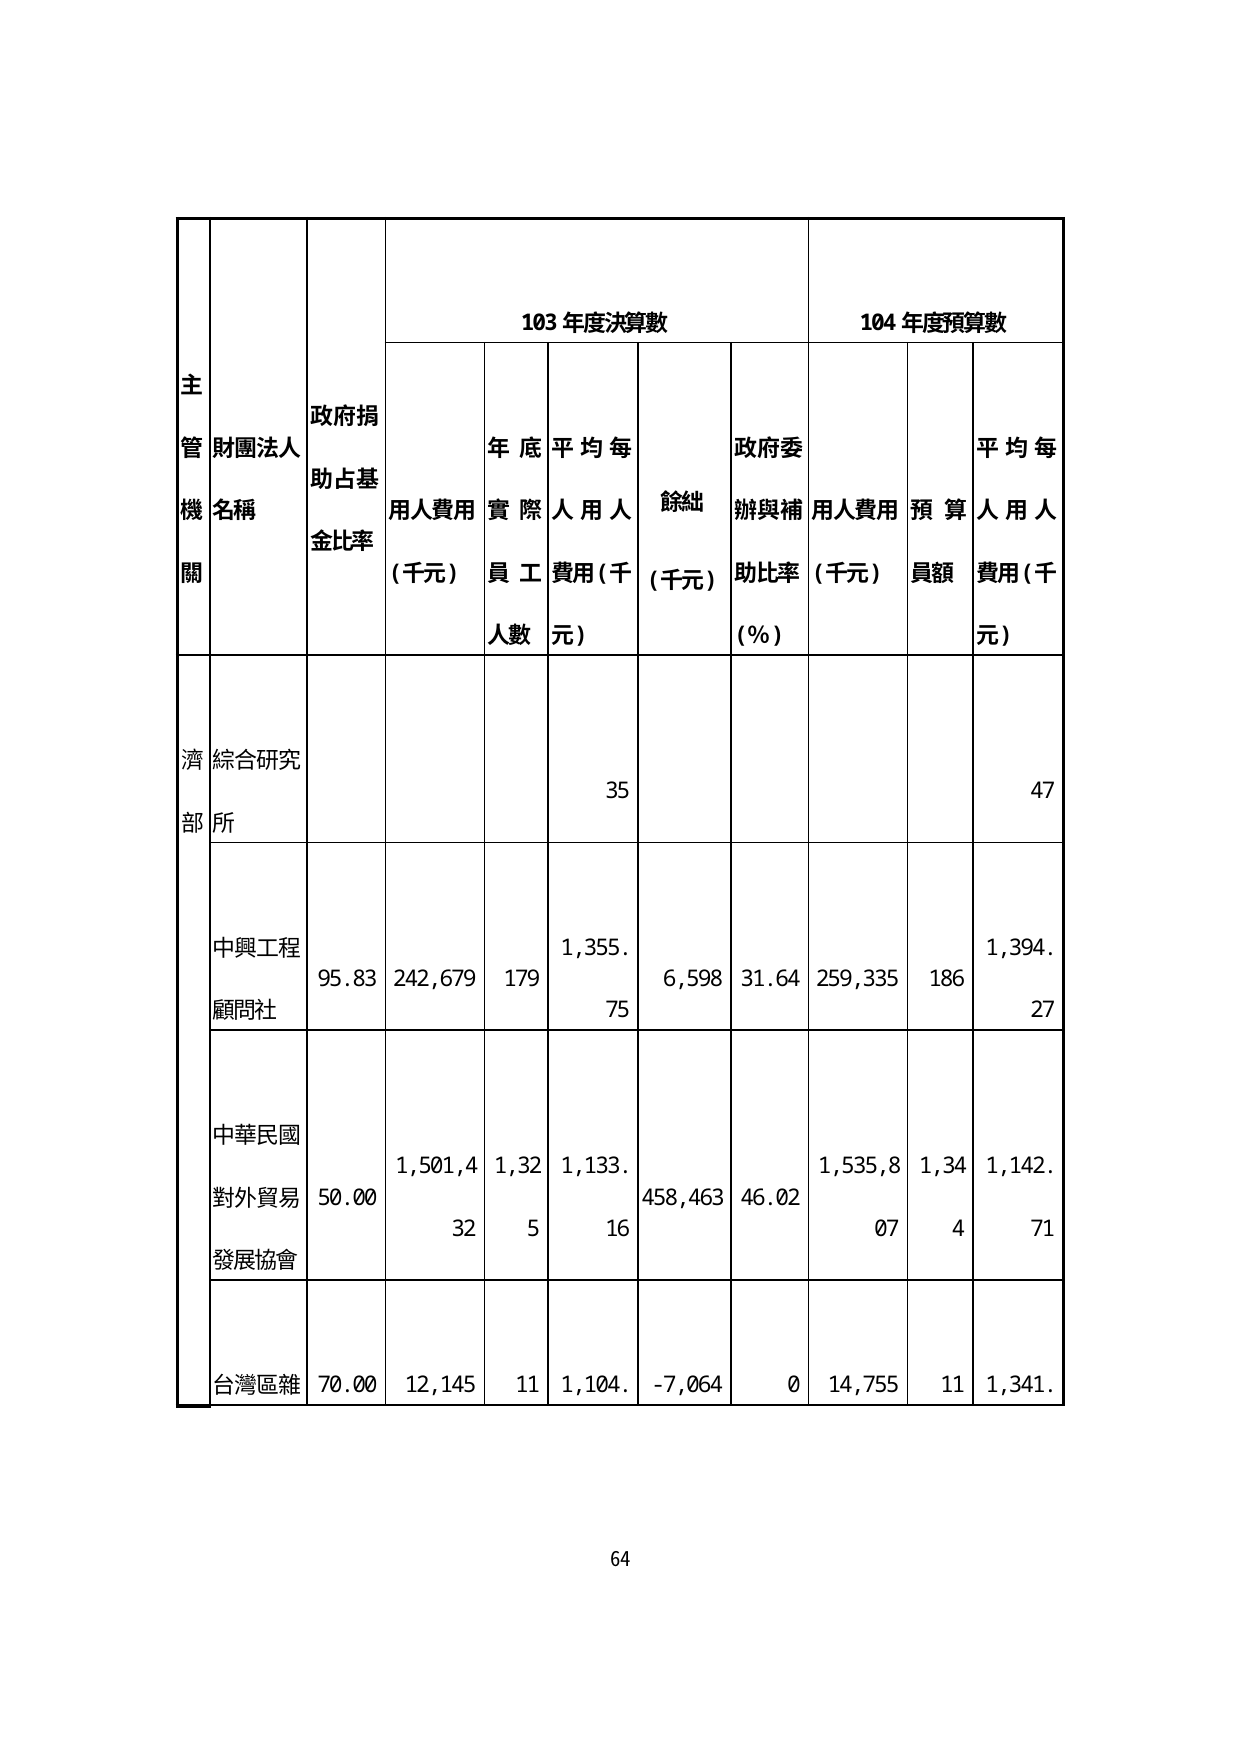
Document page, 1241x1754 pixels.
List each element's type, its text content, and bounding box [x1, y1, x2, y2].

table_cell 用人費用(千元) [809, 343, 907, 654]
table_header 財團法人名稱 [211, 220, 306, 654]
table_cell 6,598 [639, 843, 730, 1029]
table_cell 31.64 [732, 843, 808, 1029]
table_cell 中華民國對外貿易發展協會 [211, 1031, 306, 1279]
table_cell 餘絀 (千元) [639, 343, 730, 654]
table_cell 179 [485, 843, 547, 1029]
table_cell 186 [908, 843, 972, 1029]
table_cell 11 [908, 1281, 972, 1404]
table_cell 年底實際員工人數 [485, 343, 547, 654]
table_cell 50.00 [308, 1031, 385, 1279]
table_header 主管機關 [179, 220, 209, 654]
table_cell [908, 656, 972, 842]
table_cell 1,104. [549, 1281, 637, 1404]
table_cell 12,145 [386, 1281, 484, 1404]
table_cell 綜合研究所 [211, 656, 306, 842]
table_cell [308, 656, 385, 842]
table_cell 46.02 [732, 1031, 808, 1279]
table_cell [639, 656, 730, 842]
table_cell 70.00 [308, 1281, 385, 1404]
table_cell 平均每人用人費用(千元) [974, 343, 1062, 654]
table_cell 1,142.71 [974, 1031, 1062, 1279]
table_cell 台灣區雜 [211, 1281, 306, 1404]
table_cell 95.83 [308, 843, 385, 1029]
table_cell 預算員額 [908, 343, 972, 654]
table_cell 1,133.16 [549, 1031, 637, 1279]
table_cell 458,463 [639, 1031, 730, 1279]
table_cell 0 [732, 1281, 808, 1404]
table_cell 1,355.75 [549, 843, 637, 1029]
table_cell 47 [974, 656, 1062, 842]
table_header 政府捐助占基金比率 [308, 220, 385, 654]
table_header 104年度預算數 [809, 220, 1062, 342]
table_cell [485, 656, 547, 842]
table_cell 中興工程顧問社 [211, 843, 306, 1029]
table_cell 1,394.27 [974, 843, 1062, 1029]
table_cell 14,755 [809, 1281, 907, 1404]
table_cell [732, 656, 808, 842]
table_cell 用人費用(千元) [386, 343, 484, 654]
table_cell 1,344 [908, 1031, 972, 1279]
table_cell 1,501,432 [386, 1031, 484, 1279]
table_cell 242,679 [386, 843, 484, 1029]
table_cell [386, 656, 484, 842]
table_cell 11 [485, 1281, 547, 1404]
table_cell [809, 656, 907, 842]
table_cell -7,064 [639, 1281, 730, 1404]
table_header 103年度決算數 [386, 220, 808, 342]
table_cell 35 [549, 656, 637, 842]
table_cell 259,335 [809, 843, 907, 1029]
table_cell 1,341. [974, 1281, 1062, 1404]
table_cell 平均每人用人費用(千元) [549, 343, 637, 654]
table_cell 1,535,807 [809, 1031, 907, 1279]
table_cell 濟部 [179, 656, 209, 1404]
table_cell 政府委辦與補助比率(％) [732, 343, 808, 654]
table_cell 1,325 [485, 1031, 547, 1279]
